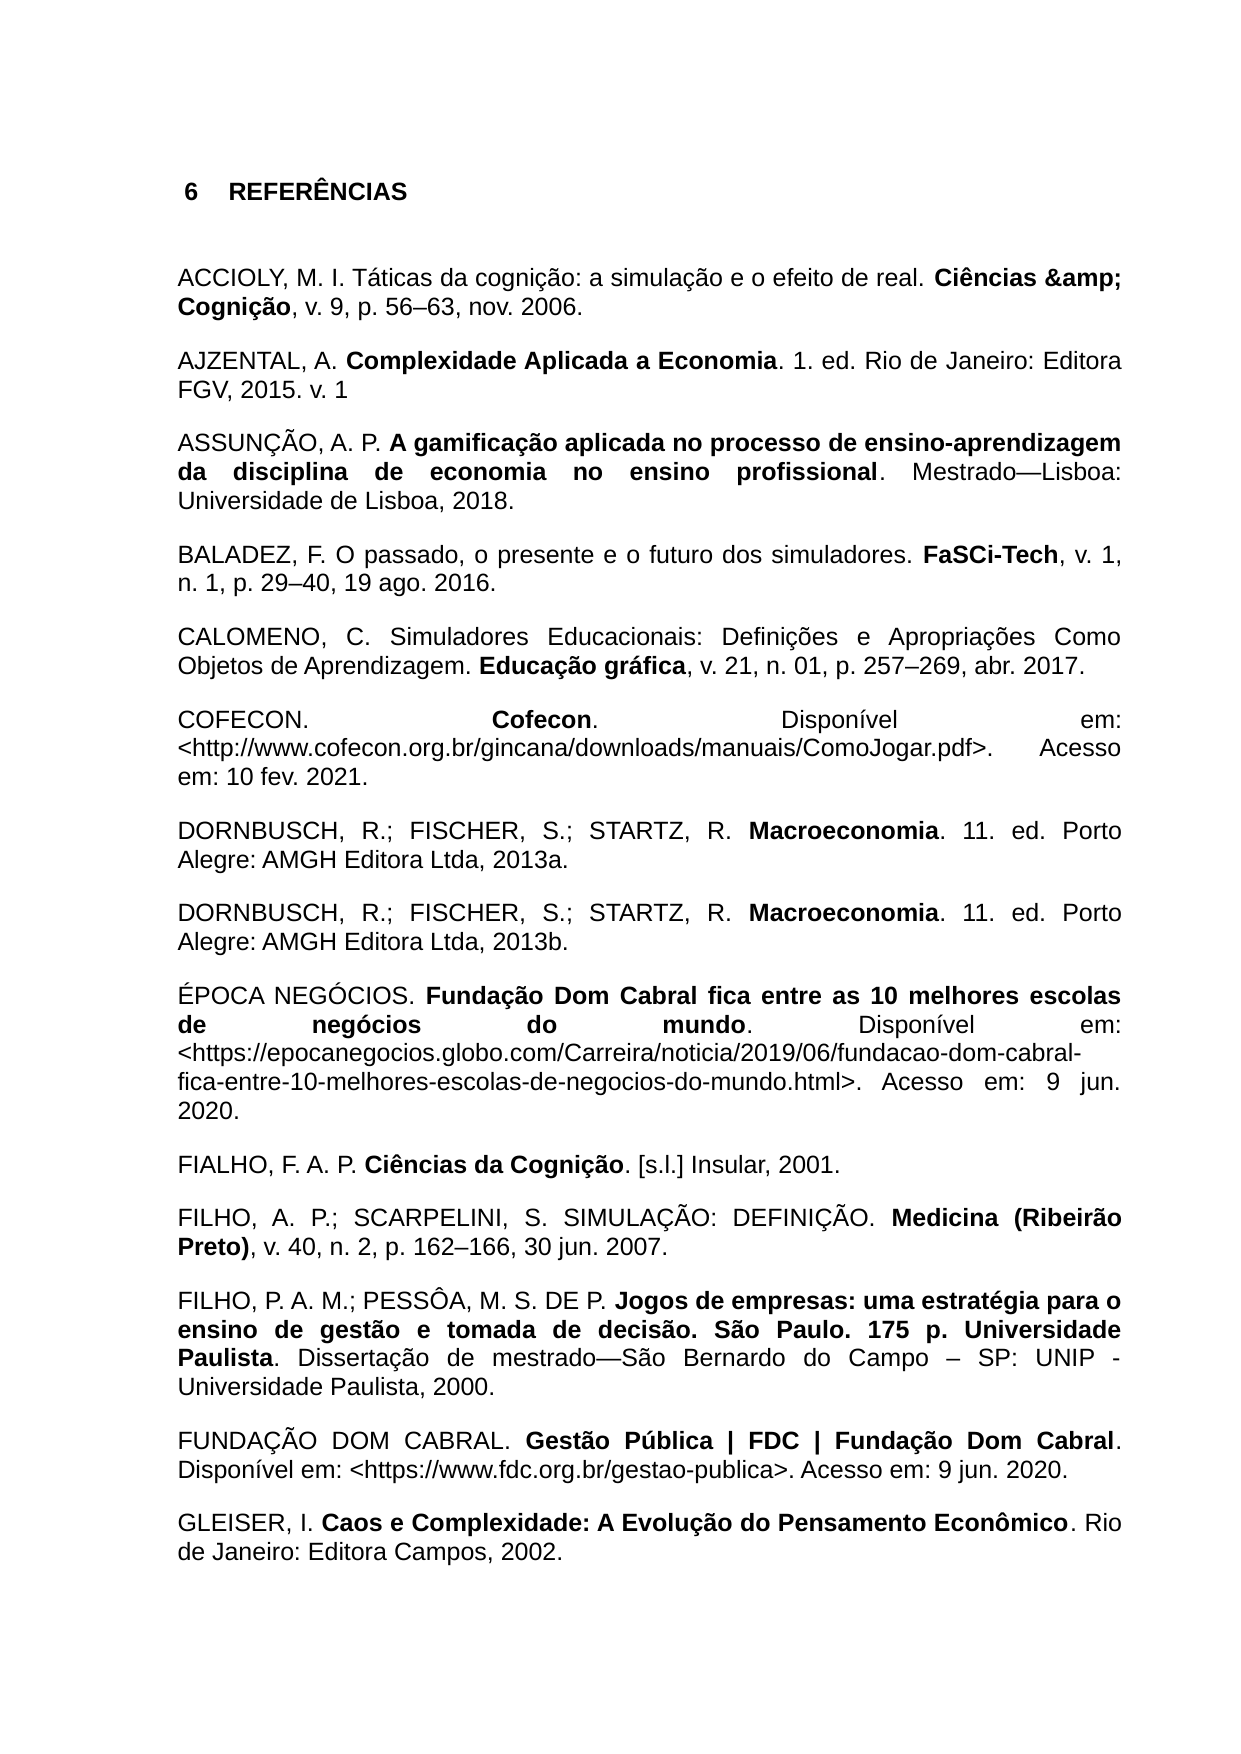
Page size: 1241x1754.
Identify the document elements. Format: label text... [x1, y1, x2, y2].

text COFECON. Cofecon. Disponível em: <http://www.cofecon.org.br/gincana/downloads/manuais/ComoJogar.pdf>. Acesso em: 10 fev. 2021. [177, 705, 1122, 791]
text ÉPOCA NEGÓCIOS. Fundação Dom Cabral fica entre as 10 melhores escolas de negócios do mundo. Disponível em: <https://epocanegocios.globo.com/Carreira/noticia/2019/06/fundacao-dom-cabral-fica-entre-10-melhores-escolas-de-negocios-do-mundo.html>. Acesso em: 9 jun. 2020. [177, 981, 1122, 1125]
text ACCIOLY, M. I. Táticas da cognição: a simulação e o efeito de real. Ciências &amp; Cognição, v. 9, p. 56–63, nov. 2006. [177, 263, 1122, 321]
text CALOMENO, C. Simuladores Educacionais: Definições e Apropriações Como Objetos de Aprendizagem. Educação gráfica, v. 21, n. 01, p. 257–269, abr. 2017. [177, 622, 1122, 680]
text GLEISER, I. Caos e Complexidade: A Evolução do Pensamento Econômico. Rio de Janeiro: Editora Campos, 2002. [177, 1508, 1122, 1566]
text FIALHO, F. A. P. Ciências da Cognição. [s.l.] Insular, 2001. [177, 1150, 1122, 1178]
text ASSUNÇÃO, A. P. A gamificação aplicada no processo de ensino-aprendizagem da disciplina de economia no ensino profissional. Mestrado—Lisboa: Universidade de Lisboa, 2018. [177, 428, 1122, 515]
text FUNDAÇÃO DOM CABRAL. Gestão Pública | FDC | Fundação Dom Cabral. Disponível em: <https://www.fdc.org.br/gestao-publica>. Acesso em: 9 jun. 2020. [177, 1426, 1122, 1483]
subtitle Referências [177, 177, 1122, 206]
text AJZENTAL, A. Complexidade Aplicada a Economia. 1. ed. Rio de Janeiro: Editora FGV, 2015. v. 1 [177, 346, 1122, 403]
text BALADEZ, F. O passado, o presente e o futuro dos simuladores. FaSCi-Tech, v. 1, n. 1, p. 29–40, 19 ago. 2016. [177, 540, 1122, 597]
text FILHO, P. A. M.; PESSÔA, M. S. DE P. Jogos de empresas: uma estratégia para o ensino de gestão e tomada de decisão. São Paulo. 175 p. Universidade Paulista. Dissertação de mestrado—São Bernardo do Campo – SP: UNIP - Universidade Paulista, 2000. [177, 1286, 1122, 1401]
text FILHO, A. P.; SCARPELINI, S. SIMULAÇÃO: DEFINIÇÃO. Medicina (Ribeirão Preto), v. 40, n. 2, p. 162–166, 30 jun. 2007. [177, 1203, 1122, 1261]
text DORNBUSCH, R.; FISCHER, S.; STARTZ, R. Macroeconomia. 11. ed. Porto Alegre: AMGH Editora Ltda, 2013a. [177, 816, 1122, 873]
text DORNBUSCH, R.; FISCHER, S.; STARTZ, R. Macroeconomia. 11. ed. Porto Alegre: AMGH Editora Ltda, 2013b. [177, 898, 1122, 956]
